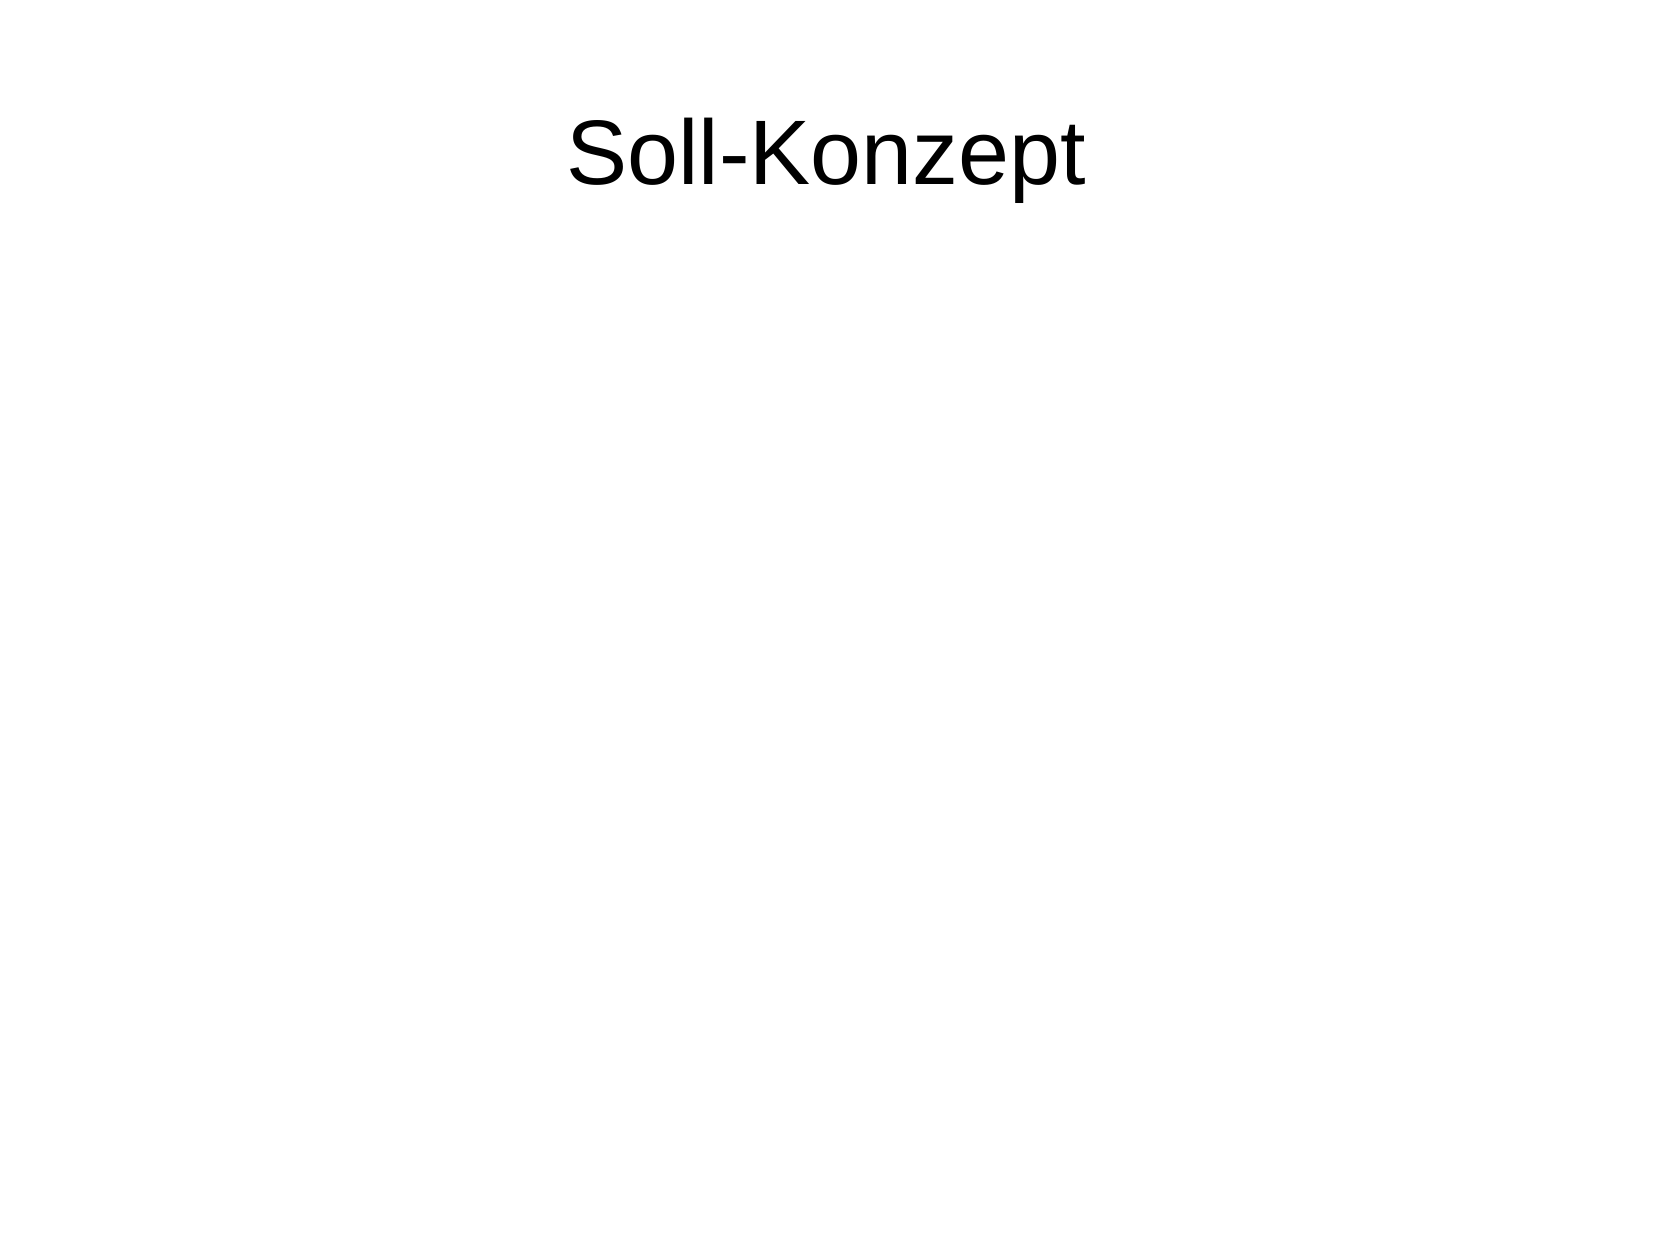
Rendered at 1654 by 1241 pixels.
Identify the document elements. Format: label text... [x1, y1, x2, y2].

title Soll-Konzept [82, 49, 1571, 257]
